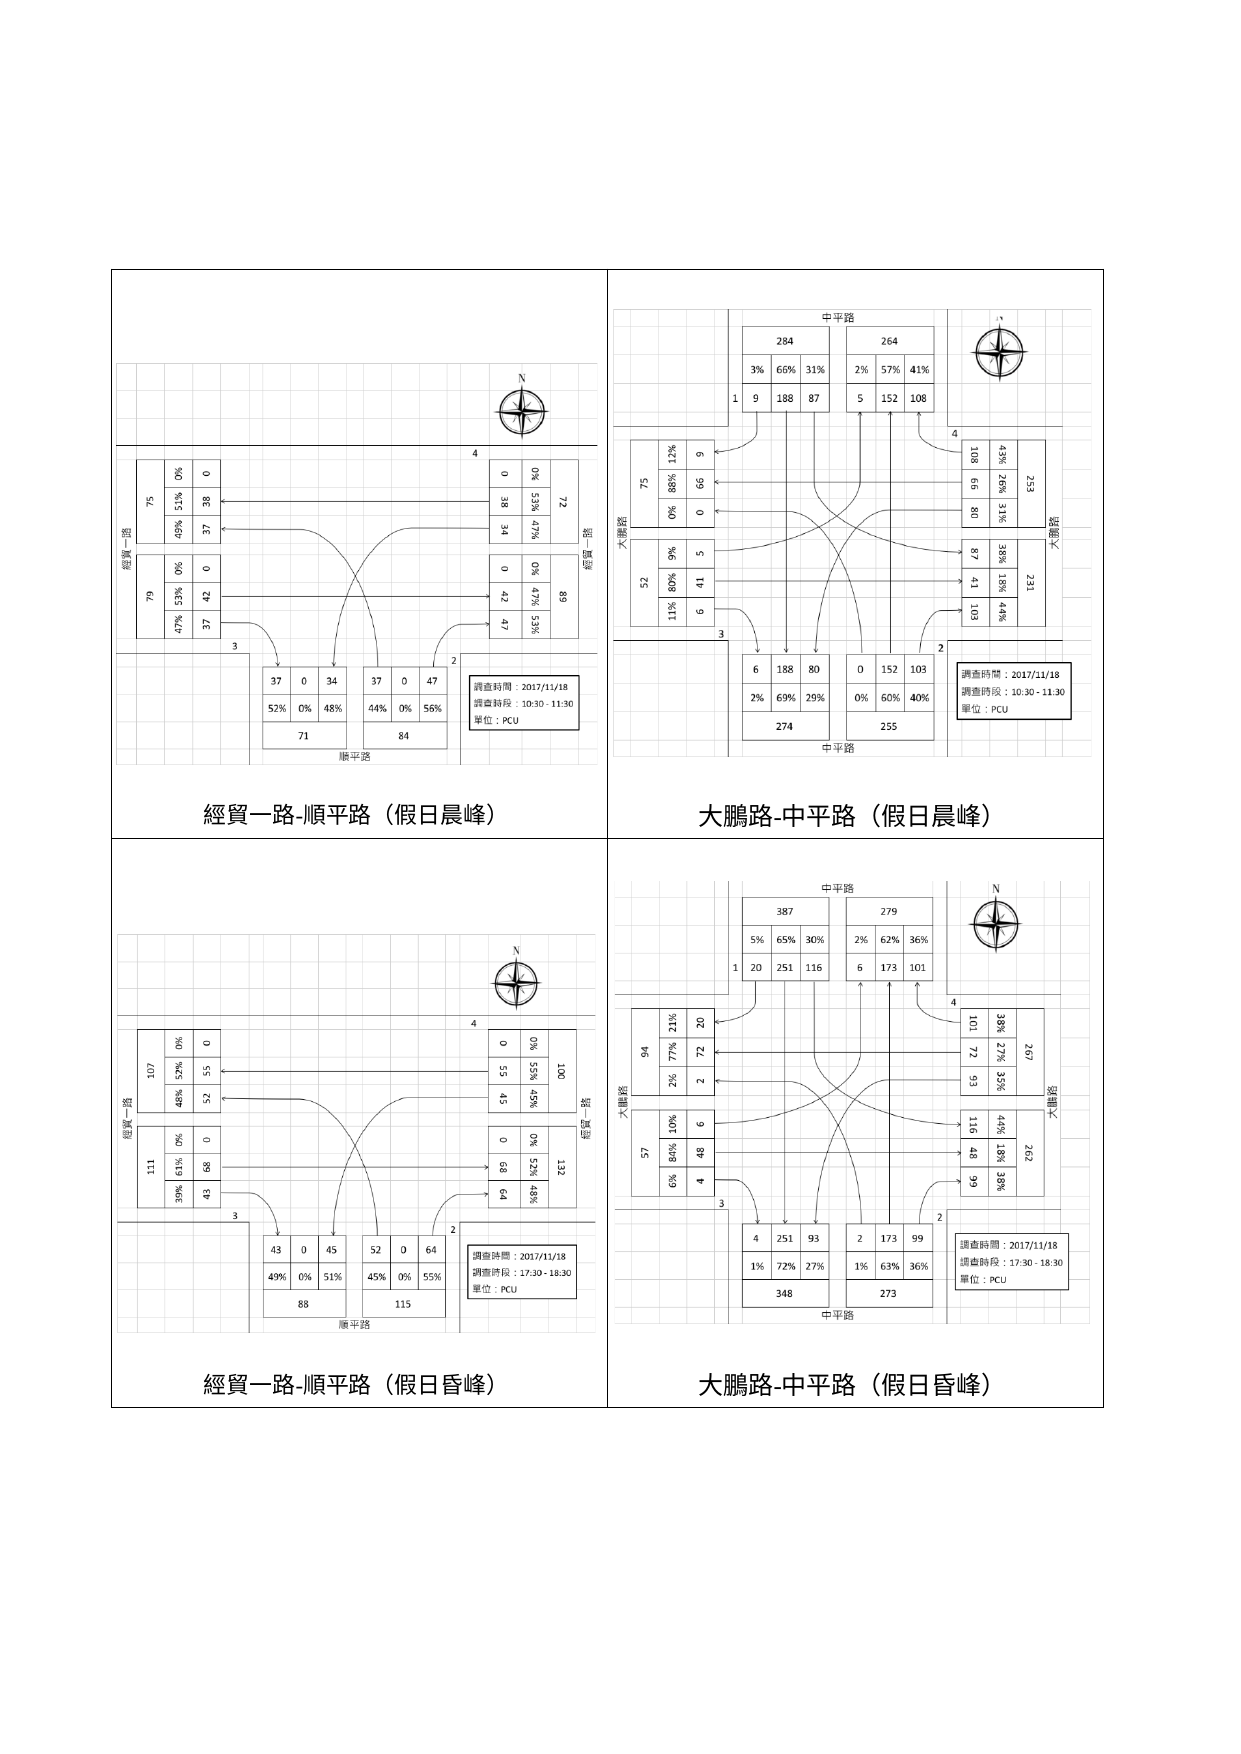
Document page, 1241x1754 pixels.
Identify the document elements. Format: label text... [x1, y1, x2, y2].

table_header 經貿一路-順平路（假日晨峰） [112, 270, 607, 838]
table_cell 經貿一路-順平路（假日昏峰） [112, 839, 607, 1407]
table_header 大鵬路-中平路（假日晨峰） [608, 270, 1103, 838]
table_cell 大鵬路-中平路（假日昏峰） [608, 839, 1103, 1407]
